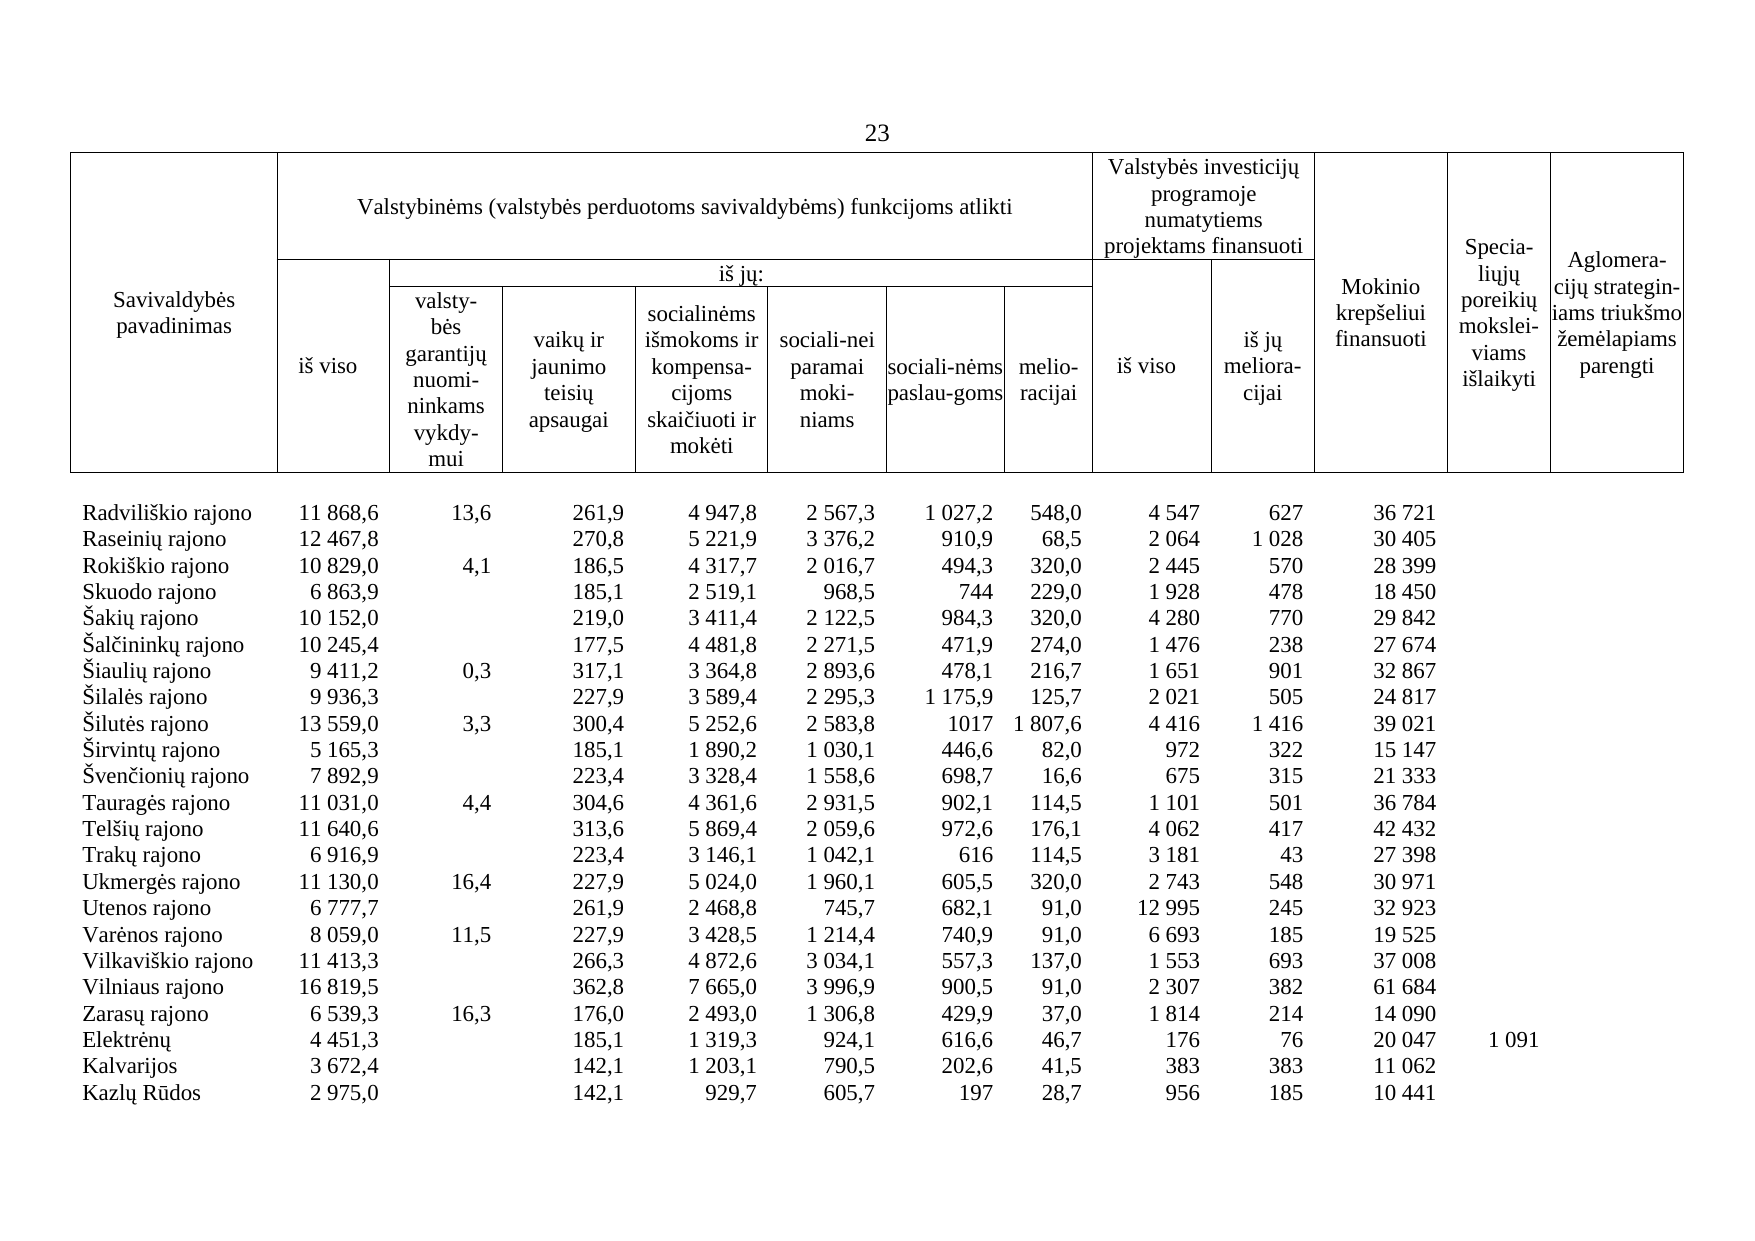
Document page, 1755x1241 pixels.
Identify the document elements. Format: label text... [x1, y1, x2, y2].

table_cell 238 [1211, 631, 1314, 657]
table_cell 261,9 [502, 499, 635, 525]
table_cell 1 558,6 [768, 763, 886, 789]
table_cell 30 971 [1314, 868, 1447, 894]
table_cell [1447, 947, 1551, 973]
table_cell 3 364,8 [635, 657, 768, 683]
table_cell 0,3 [390, 657, 502, 683]
table_cell 2 931,5 [768, 789, 886, 815]
table_cell 270,8 [502, 525, 635, 552]
table_cell 11 130,0 [277, 868, 389, 894]
table_cell [1447, 578, 1551, 604]
table_cell [1447, 868, 1551, 894]
table_cell 7 892,9 [277, 763, 389, 789]
table_cell 972 [1093, 736, 1211, 762]
table_cell 2 583,8 [768, 710, 886, 736]
table_cell 41,5 [1004, 1053, 1093, 1079]
table_cell 478 [1211, 578, 1314, 604]
table_cell [390, 1079, 502, 1105]
table_cell 3 328,4 [635, 763, 768, 789]
table_cell [390, 684, 502, 710]
table_cell 3 146,1 [635, 842, 768, 868]
table_cell 1 890,2 [635, 736, 768, 762]
table_cell 693 [1211, 947, 1314, 973]
table_cell 91,0 [1004, 921, 1093, 947]
table_cell [1551, 842, 1683, 868]
table_cell 698,7 [886, 763, 1004, 789]
table_cell 18 450 [1314, 578, 1447, 604]
table_cell 3 376,2 [768, 525, 886, 552]
table_cell 2 519,1 [635, 578, 768, 604]
table_cell iš viso [278, 260, 389, 472]
table_cell 15 147 [1314, 736, 1447, 762]
table_cell [1551, 578, 1683, 604]
table_cell 229,0 [1004, 578, 1093, 604]
table_cell 1 091 [1447, 1026, 1551, 1052]
table_cell 186,5 [502, 552, 635, 578]
table_cell 185 [1211, 921, 1314, 947]
table_cell [390, 842, 502, 868]
table_cell melio-racijai [1005, 287, 1092, 472]
table_cell Varėnos rajono [71, 921, 277, 947]
table_cell [1447, 1000, 1551, 1026]
table_cell 223,4 [502, 842, 635, 868]
table_cell 185,1 [502, 578, 635, 604]
table_cell 304,6 [502, 789, 635, 815]
table_cell 27 674 [1314, 631, 1447, 657]
table_cell 429,9 [886, 1000, 1004, 1026]
table_cell 4 872,6 [635, 947, 768, 973]
table_cell [390, 525, 502, 552]
table_cell 6 777,7 [277, 894, 389, 921]
table_cell Utenos rajono [71, 894, 277, 921]
table_cell [1447, 815, 1551, 842]
table_cell [1551, 710, 1683, 736]
table_cell 16,4 [390, 868, 502, 894]
table_cell 675 [1093, 763, 1211, 789]
table_cell [1447, 499, 1551, 525]
table_cell 968,5 [768, 578, 886, 604]
table_cell [1551, 894, 1683, 921]
table_cell 4 280 [1093, 604, 1211, 631]
table_cell 5 869,4 [635, 815, 768, 842]
table_cell 1 028 [1211, 525, 1314, 552]
table_cell 11 640,6 [277, 815, 389, 842]
table_cell 13 559,0 [277, 710, 389, 736]
table_cell [1551, 1000, 1683, 1026]
table_cell 176 [1093, 1026, 1211, 1052]
table_cell 4 451,3 [277, 1026, 389, 1052]
table_cell 4 547 [1093, 499, 1211, 525]
table_header Mokinio krepšeliui finansuoti [1315, 153, 1447, 472]
table_cell 42 432 [1314, 815, 1447, 842]
table_cell [1551, 1079, 1683, 1105]
table_cell 383 [1211, 1053, 1314, 1079]
table_cell Zarasų rajono [71, 1000, 277, 1026]
table_cell Vilkaviškio rajono [71, 947, 277, 973]
table_cell [1447, 763, 1551, 789]
table_cell 2 059,6 [768, 815, 886, 842]
table_cell 616,6 [886, 1026, 1004, 1052]
table_cell 227,9 [502, 684, 635, 710]
table_cell 1 042,1 [768, 842, 886, 868]
table_cell [1551, 552, 1683, 578]
table_cell [1551, 973, 1683, 1000]
table_cell iš jų meliora-cijai [1212, 260, 1314, 472]
table_cell 4,1 [390, 552, 502, 578]
table_cell 4 416 [1093, 710, 1211, 736]
table_cell 1 203,1 [635, 1053, 768, 1079]
table_cell [1447, 973, 1551, 1000]
table_cell 446,6 [886, 736, 1004, 762]
table_cell [390, 604, 502, 631]
table_cell 21 333 [1314, 763, 1447, 789]
table_cell 266,3 [502, 947, 635, 973]
table_cell [1551, 525, 1683, 552]
table_cell [1447, 1053, 1551, 1079]
table_cell 24 817 [1314, 684, 1447, 710]
table_cell 11,5 [390, 921, 502, 947]
table_cell 13,6 [390, 499, 502, 525]
table_cell 177,5 [502, 631, 635, 657]
table_cell 900,5 [886, 973, 1004, 1000]
table_cell 362,8 [502, 973, 635, 1000]
table_cell 197 [886, 1079, 1004, 1105]
table_cell 11 868,6 [277, 499, 389, 525]
table_cell [1447, 894, 1551, 921]
table_cell 3 181 [1093, 842, 1211, 868]
table_cell 548 [1211, 868, 1314, 894]
table_cell 16,6 [1004, 763, 1093, 789]
table_cell 1 027,2 [886, 499, 1004, 525]
table_cell 10 829,0 [277, 552, 389, 578]
table_cell 320,0 [1004, 868, 1093, 894]
table_cell 320,0 [1004, 552, 1093, 578]
table_cell 32 867 [1314, 657, 1447, 683]
table_cell [1447, 525, 1551, 552]
table_cell 2 468,8 [635, 894, 768, 921]
table_cell [1447, 657, 1551, 683]
table_cell 16 819,5 [277, 973, 389, 1000]
table_cell Kalvarijos [71, 1053, 277, 1079]
table_cell 2 743 [1093, 868, 1211, 894]
table_cell 4 361,6 [635, 789, 768, 815]
table_cell 2 295,3 [768, 684, 886, 710]
table_cell Vilniaus rajono [71, 973, 277, 1000]
table_cell 317,1 [502, 657, 635, 683]
table_cell 383 [1093, 1053, 1211, 1079]
table_cell 216,7 [1004, 657, 1093, 683]
table_cell 91,0 [1004, 894, 1093, 921]
table_cell Elektrėnų [71, 1026, 277, 1052]
table_cell 2 893,6 [768, 657, 886, 683]
table_cell 1 214,4 [768, 921, 886, 947]
table_cell 790,5 [768, 1053, 886, 1079]
table_cell 223,4 [502, 763, 635, 789]
table_cell 3 996,9 [768, 973, 886, 1000]
table_cell [1447, 631, 1551, 657]
table_cell [1551, 499, 1683, 525]
table_cell Skuodo rajono [71, 578, 277, 604]
table_cell 972,6 [886, 815, 1004, 842]
table_cell 322 [1211, 736, 1314, 762]
table_cell [390, 736, 502, 762]
table_cell [390, 578, 502, 604]
table_cell 2 567,3 [768, 499, 886, 525]
table_cell 616 [886, 842, 1004, 868]
table_cell 61 684 [1314, 973, 1447, 1000]
table_cell 901 [1211, 657, 1314, 683]
table_cell 1 416 [1211, 710, 1314, 736]
table_cell 10 152,0 [277, 604, 389, 631]
table_cell 744 [886, 578, 1004, 604]
table_cell 36 784 [1314, 789, 1447, 815]
table_cell 82,0 [1004, 736, 1093, 762]
table_cell 745,7 [768, 894, 886, 921]
table_header Aglomera-cijų strategin-iams triukšmo žemėlapiams parengti [1551, 153, 1683, 472]
table_cell 9 411,2 [277, 657, 389, 683]
table_cell 471,9 [886, 631, 1004, 657]
table_cell Trakų rajono [71, 842, 277, 868]
table_cell 924,1 [768, 1026, 886, 1052]
table_cell [1551, 604, 1683, 631]
table_cell 27 398 [1314, 842, 1447, 868]
table_cell 1017 [886, 710, 1004, 736]
table_cell [1447, 552, 1551, 578]
table_cell Šalčininkų rajono [71, 631, 277, 657]
table_cell [1551, 657, 1683, 683]
table_cell 185,1 [502, 1026, 635, 1052]
table_cell 10 245,4 [277, 631, 389, 657]
table_cell 261,9 [502, 894, 635, 921]
table_cell 20 047 [1314, 1026, 1447, 1052]
table_cell [390, 1026, 502, 1052]
table_cell 478,1 [886, 657, 1004, 683]
table_header Savivaldybės pavadinimas [71, 153, 277, 472]
table_cell 11 413,3 [277, 947, 389, 973]
table_cell 300,4 [502, 710, 635, 736]
table_cell [390, 973, 502, 1000]
table_cell 2 016,7 [768, 552, 886, 578]
table_cell [1447, 842, 1551, 868]
table_cell [1551, 815, 1683, 842]
table_cell 3,3 [390, 710, 502, 736]
table_cell 605,5 [886, 868, 1004, 894]
table_cell Radviliškio rajono [71, 499, 277, 525]
table_cell 313,6 [502, 815, 635, 842]
table_cell Šilutės rajono [71, 710, 277, 736]
table_cell 1 928 [1093, 578, 1211, 604]
table_cell 4 481,8 [635, 631, 768, 657]
table_cell 114,5 [1004, 789, 1093, 815]
table_cell [1551, 684, 1683, 710]
table_cell 227,9 [502, 921, 635, 947]
table_cell 5 024,0 [635, 868, 768, 894]
table_cell 2 021 [1093, 684, 1211, 710]
table_cell 3 034,1 [768, 947, 886, 973]
table_cell 185 [1211, 1079, 1314, 1105]
table_cell [1551, 789, 1683, 815]
table_cell 43 [1211, 842, 1314, 868]
table_cell 1 476 [1093, 631, 1211, 657]
table_cell socialinėms išmokoms ir kompensa-cijoms skaičiuoti ir mokėti [636, 287, 767, 472]
table_cell 557,3 [886, 947, 1004, 973]
table_cell 315 [1211, 763, 1314, 789]
table_cell 2 271,5 [768, 631, 886, 657]
table_cell 227,9 [502, 868, 635, 894]
table_cell 91,0 [1004, 973, 1093, 1000]
table_cell 1 651 [1093, 657, 1211, 683]
table_cell Šiaulių rajono [71, 657, 277, 683]
table_cell 176,0 [502, 1000, 635, 1026]
table_cell 6 693 [1093, 921, 1211, 947]
table_header Valstybinėms (valstybės perduotoms savivaldybėms) funkcijoms atlikti [278, 153, 1092, 259]
table_cell Širvintų rajono [71, 736, 277, 762]
table_cell [390, 815, 502, 842]
table_cell Šilalės rajono [71, 684, 277, 710]
table_cell Ukmergės rajono [71, 868, 277, 894]
table_cell [1447, 710, 1551, 736]
table_cell 76 [1211, 1026, 1314, 1052]
table_cell 5 165,3 [277, 736, 389, 762]
table_cell [390, 894, 502, 921]
table_cell Kazlų Rūdos [71, 1079, 277, 1105]
table_cell 12 995 [1093, 894, 1211, 921]
table_cell 7 665,0 [635, 973, 768, 1000]
table_cell 682,1 [886, 894, 1004, 921]
table_cell 1 306,8 [768, 1000, 886, 1026]
table_cell [1551, 473, 1683, 499]
table_cell Švenčionių rajono [71, 763, 277, 789]
table_cell 39 021 [1314, 710, 1447, 736]
table_header Valstybės investicijų programoje numatytiems projektams finansuoti [1093, 153, 1314, 259]
table_cell Telšių rajono [71, 815, 277, 842]
table_cell 28,7 [1004, 1079, 1093, 1105]
table_cell 176,1 [1004, 815, 1093, 842]
table_cell [1447, 921, 1551, 947]
table_cell 14 090 [1314, 1000, 1447, 1026]
table_cell 2 122,5 [768, 604, 886, 631]
table_cell 46,7 [1004, 1026, 1093, 1052]
table_cell 202,6 [886, 1053, 1004, 1079]
table_cell [71, 473, 277, 499]
table_cell 956 [1093, 1079, 1211, 1105]
table_cell 902,1 [886, 789, 1004, 815]
table_cell sociali-nei paramai moki-niams [768, 287, 886, 472]
table_cell 214 [1211, 1000, 1314, 1026]
table_cell 1 030,1 [768, 736, 886, 762]
table_cell 910,9 [886, 525, 1004, 552]
table_cell 501 [1211, 789, 1314, 815]
table_cell [1551, 1026, 1683, 1052]
table_cell 12 467,8 [277, 525, 389, 552]
table_cell Rokiškio rajono [71, 552, 277, 578]
table_cell 28 399 [1314, 552, 1447, 578]
table_cell [1551, 1053, 1683, 1079]
table_cell 10 441 [1314, 1079, 1447, 1105]
table_cell 6 863,9 [277, 578, 389, 604]
table_cell 36 721 [1314, 499, 1447, 525]
table_cell 382 [1211, 973, 1314, 1000]
table_cell 142,1 [502, 1079, 635, 1105]
table_cell [1447, 604, 1551, 631]
table_cell 185,1 [502, 736, 635, 762]
table_cell 605,7 [768, 1079, 886, 1105]
table_cell 320,0 [1004, 604, 1093, 631]
table_cell [1551, 921, 1683, 947]
table_cell 4 947,8 [635, 499, 768, 525]
table_cell sociali-nėms paslau-goms [887, 287, 1004, 472]
table_cell 1 807,6 [1004, 710, 1093, 736]
table_cell 505 [1211, 684, 1314, 710]
table_cell [1447, 1079, 1551, 1105]
table_cell 2 445 [1093, 552, 1211, 578]
table_cell 4 317,7 [635, 552, 768, 578]
table_cell 2 975,0 [277, 1079, 389, 1105]
table_cell 68,5 [1004, 525, 1093, 552]
table_cell 1 960,1 [768, 868, 886, 894]
table_cell 770 [1211, 604, 1314, 631]
table_cell [390, 631, 502, 657]
table_cell 125,7 [1004, 684, 1093, 710]
table_cell iš jų: [390, 260, 1092, 286]
table_cell 1 101 [1093, 789, 1211, 815]
table_cell 3 428,5 [635, 921, 768, 947]
table_cell 137,0 [1004, 947, 1093, 973]
table_cell 570 [1211, 552, 1314, 578]
table_cell 16,3 [390, 1000, 502, 1026]
table_cell [1551, 947, 1683, 973]
table_cell valsty-bės garantijų nuomi-ninkams vykdy-mui [390, 287, 502, 472]
table_cell 984,3 [886, 604, 1004, 631]
table_cell 29 842 [1314, 604, 1447, 631]
table_cell [1551, 736, 1683, 762]
table_cell 1 814 [1093, 1000, 1211, 1026]
table_cell 142,1 [502, 1053, 635, 1079]
table_cell 37,0 [1004, 1000, 1093, 1026]
table_cell [1447, 473, 1551, 499]
table_cell 627 [1211, 499, 1314, 525]
table_cell 2 493,0 [635, 1000, 768, 1026]
table_cell 1 319,3 [635, 1026, 768, 1052]
table_cell Raseinių rajono [71, 525, 277, 552]
table_cell [277, 473, 389, 499]
table_cell 219,0 [502, 604, 635, 631]
table_cell 8 059,0 [277, 921, 389, 947]
table_cell [390, 947, 502, 973]
table_cell [1447, 736, 1551, 762]
table_cell 114,5 [1004, 842, 1093, 868]
table_cell 11 031,0 [277, 789, 389, 815]
table_cell 1 175,9 [886, 684, 1004, 710]
table_cell 37 008 [1314, 947, 1447, 973]
table_cell vaikų ir jaunimo teisių apsaugai [503, 287, 635, 472]
table_cell [390, 763, 502, 789]
table_cell 4 062 [1093, 815, 1211, 842]
table_cell 9 936,3 [277, 684, 389, 710]
table_cell 2 064 [1093, 525, 1211, 552]
table_cell 929,7 [635, 1079, 768, 1105]
table_cell 417 [1211, 815, 1314, 842]
table_cell Tauragės rajono [71, 789, 277, 815]
table_cell [1314, 473, 1447, 499]
table_cell 11 062 [1314, 1053, 1447, 1079]
table_cell 6 916,9 [277, 842, 389, 868]
table_cell 3 411,4 [635, 604, 768, 631]
table_cell 6 539,3 [277, 1000, 389, 1026]
table_cell [1447, 684, 1551, 710]
table_cell 274,0 [1004, 631, 1093, 657]
table_cell [1551, 868, 1683, 894]
table_cell 494,3 [886, 552, 1004, 578]
table_cell 5 221,9 [635, 525, 768, 552]
table_cell 245 [1211, 894, 1314, 921]
table_cell [1211, 473, 1314, 499]
table_cell 2 307 [1093, 973, 1211, 1000]
table_cell [390, 1053, 502, 1079]
table_cell [1447, 789, 1551, 815]
table_cell iš viso [1093, 260, 1211, 472]
table_cell 5 252,6 [635, 710, 768, 736]
table_cell [390, 473, 1211, 499]
table_cell [1551, 763, 1683, 789]
table_cell 1 553 [1093, 947, 1211, 973]
table_header Specia-liųjų poreikių mokslei-viams išlaikyti [1448, 153, 1550, 472]
table_cell 19 525 [1314, 921, 1447, 947]
table_cell Šakių rajono [71, 604, 277, 631]
table_cell 740,9 [886, 921, 1004, 947]
table_cell 3 589,4 [635, 684, 768, 710]
table_cell 30 405 [1314, 525, 1447, 552]
table_cell 4,4 [390, 789, 502, 815]
table_cell 548,0 [1004, 499, 1093, 525]
table_cell 3 672,4 [277, 1053, 389, 1079]
table_cell [1551, 631, 1683, 657]
table_cell 32 923 [1314, 894, 1447, 921]
